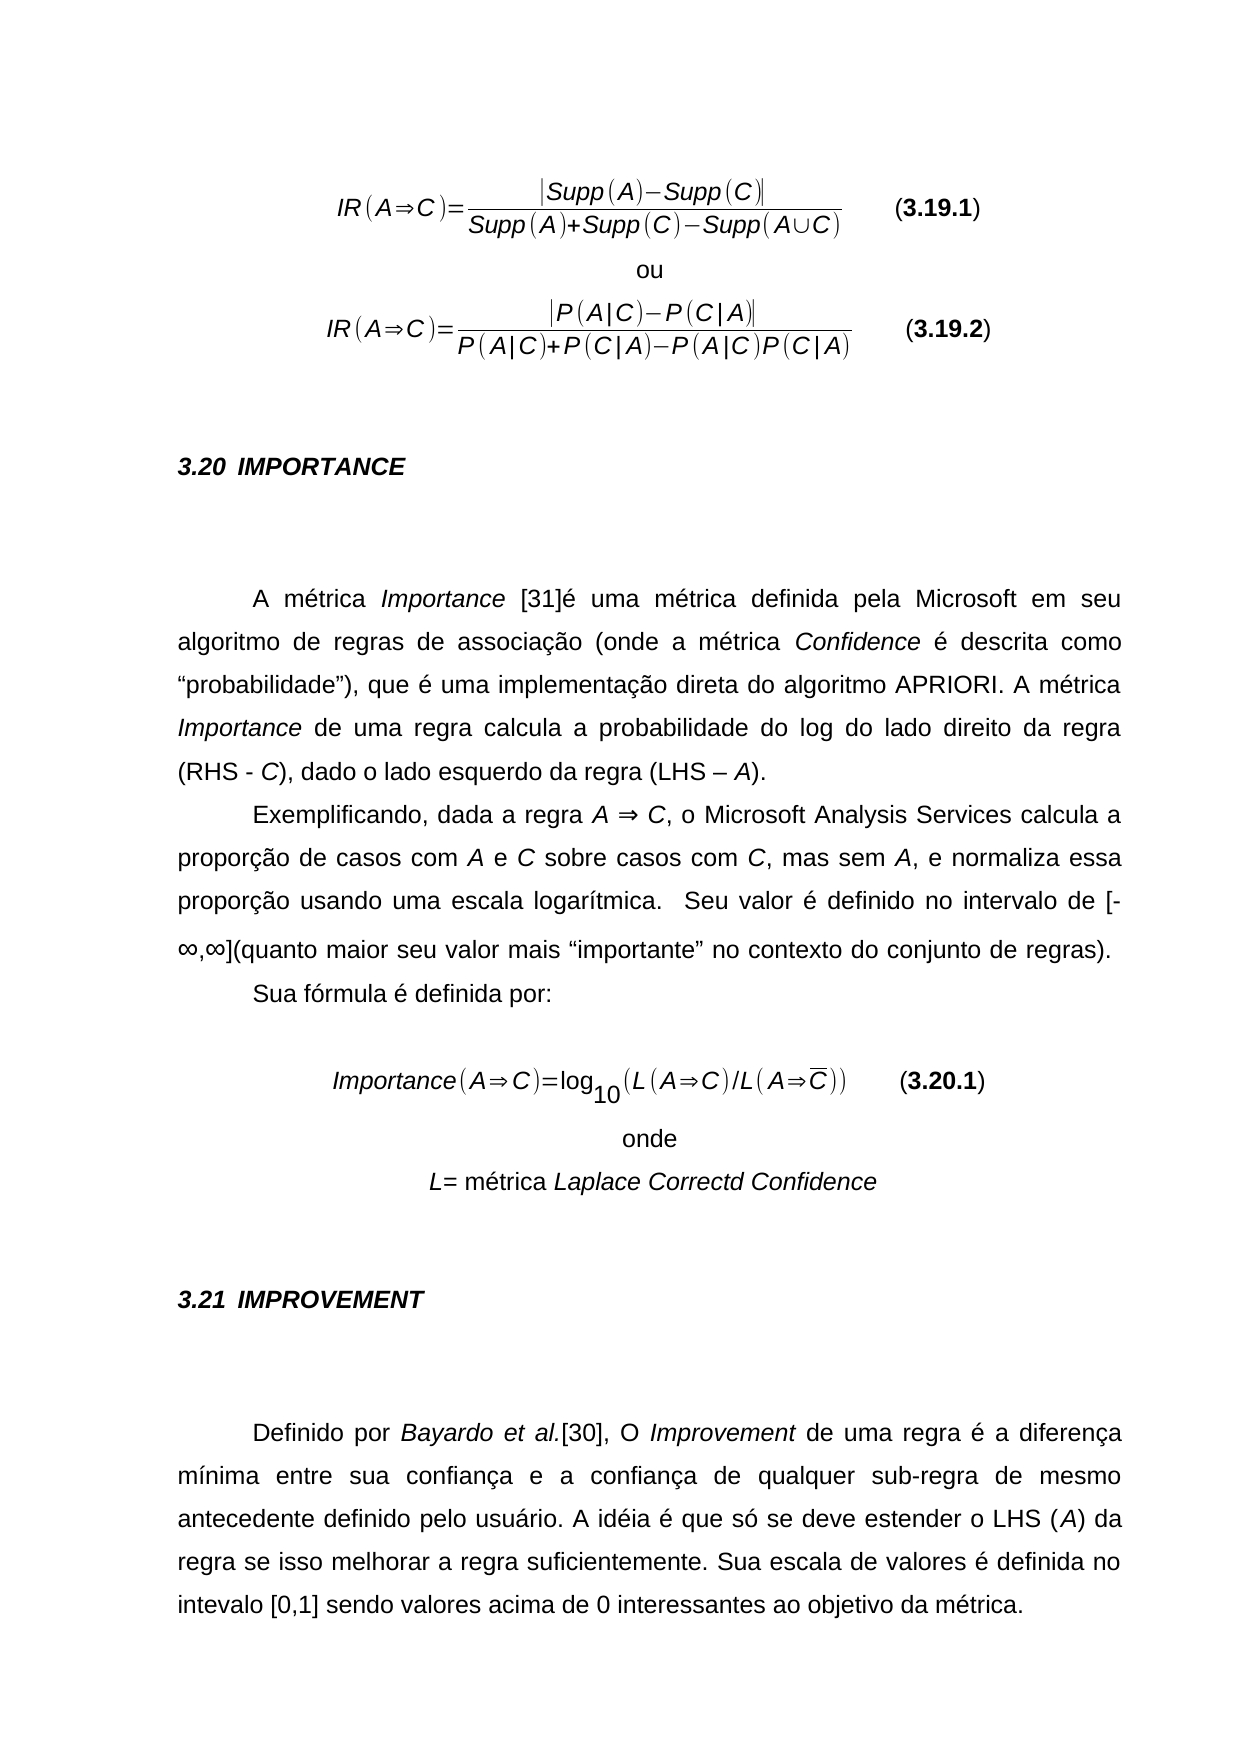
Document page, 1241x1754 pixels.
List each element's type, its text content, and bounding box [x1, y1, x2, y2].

text (3.19.2) [177, 298, 1122, 362]
text (3.20.1) [177, 1066, 1122, 1109]
text Definido por Bayardo et al.[30], O Improvement de uma regra é a diferença mínima entre sua confiança e a confiança de qualquer sub-regra de mesmo antecedente definido pelo usuário. A idéia é que só se deve estender o LHS (A) da regra se isso melhorar a regra suficientemente. Sua escala de valores é definida no intevalo [0,1] sendo valores acima de 0 interessantes ao objetivo da métrica. [177, 1417, 1122, 1619]
text onde [177, 1124, 1122, 1152]
text Exemplificando, dada a regra A ⇒ C, o Microsoft Analysis Services calcula a proporção de casos com A e C sobre casos com C, mas sem A, e normaliza essa proporção usando uma escala logarítmica. Seu valor é definido no intervalo de [- ∞,∞](quanto maior seu valor mais “importante” no contexto do conjunto de regras). Sua fórmula é definida por: [177, 800, 1122, 1008]
text A métrica Importance [31]é uma métrica definida pela Microsoft em seu algoritmo de regras de associação (onde a métrica Confidence é descrita como “probabilidade”), que é uma implementação direta do algoritmo APRIORI. A métrica Importance de uma regra calcula a probabilidade do log do lado direito da regra (RHS - C), dado o lado esquerdo da regra (LHS – A). [177, 584, 1122, 785]
text (3.19.1) [177, 177, 1122, 241]
text ou [177, 255, 1122, 284]
text L= métrica Laplace Correctd Confidence [177, 1167, 1122, 1196]
subtitle IMPORTANCE [177, 452, 1122, 480]
subtitle IMPROVEMENT [177, 1285, 1122, 1314]
